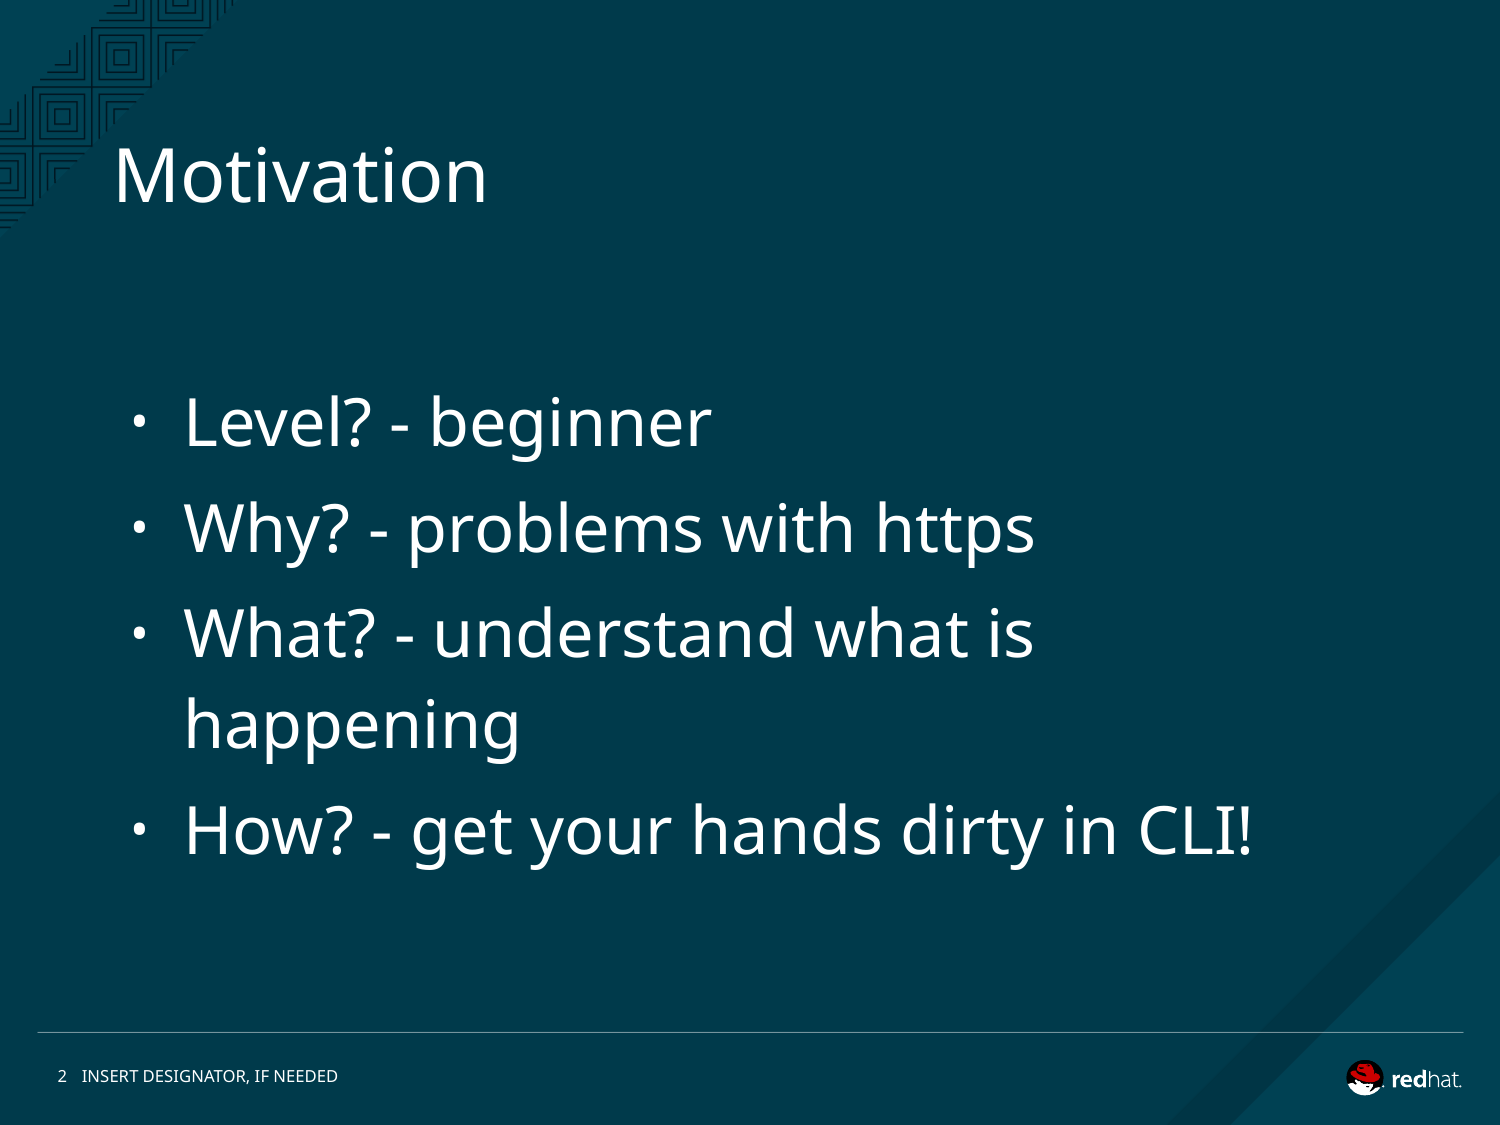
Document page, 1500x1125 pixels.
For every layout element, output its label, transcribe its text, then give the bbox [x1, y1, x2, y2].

title Motivation [112, 0, 1388, 225]
list Level? - beginner Why? - problems with https What? - understand what is happening How? - get your hands dirty in CLI! [112, 375, 1388, 1028]
